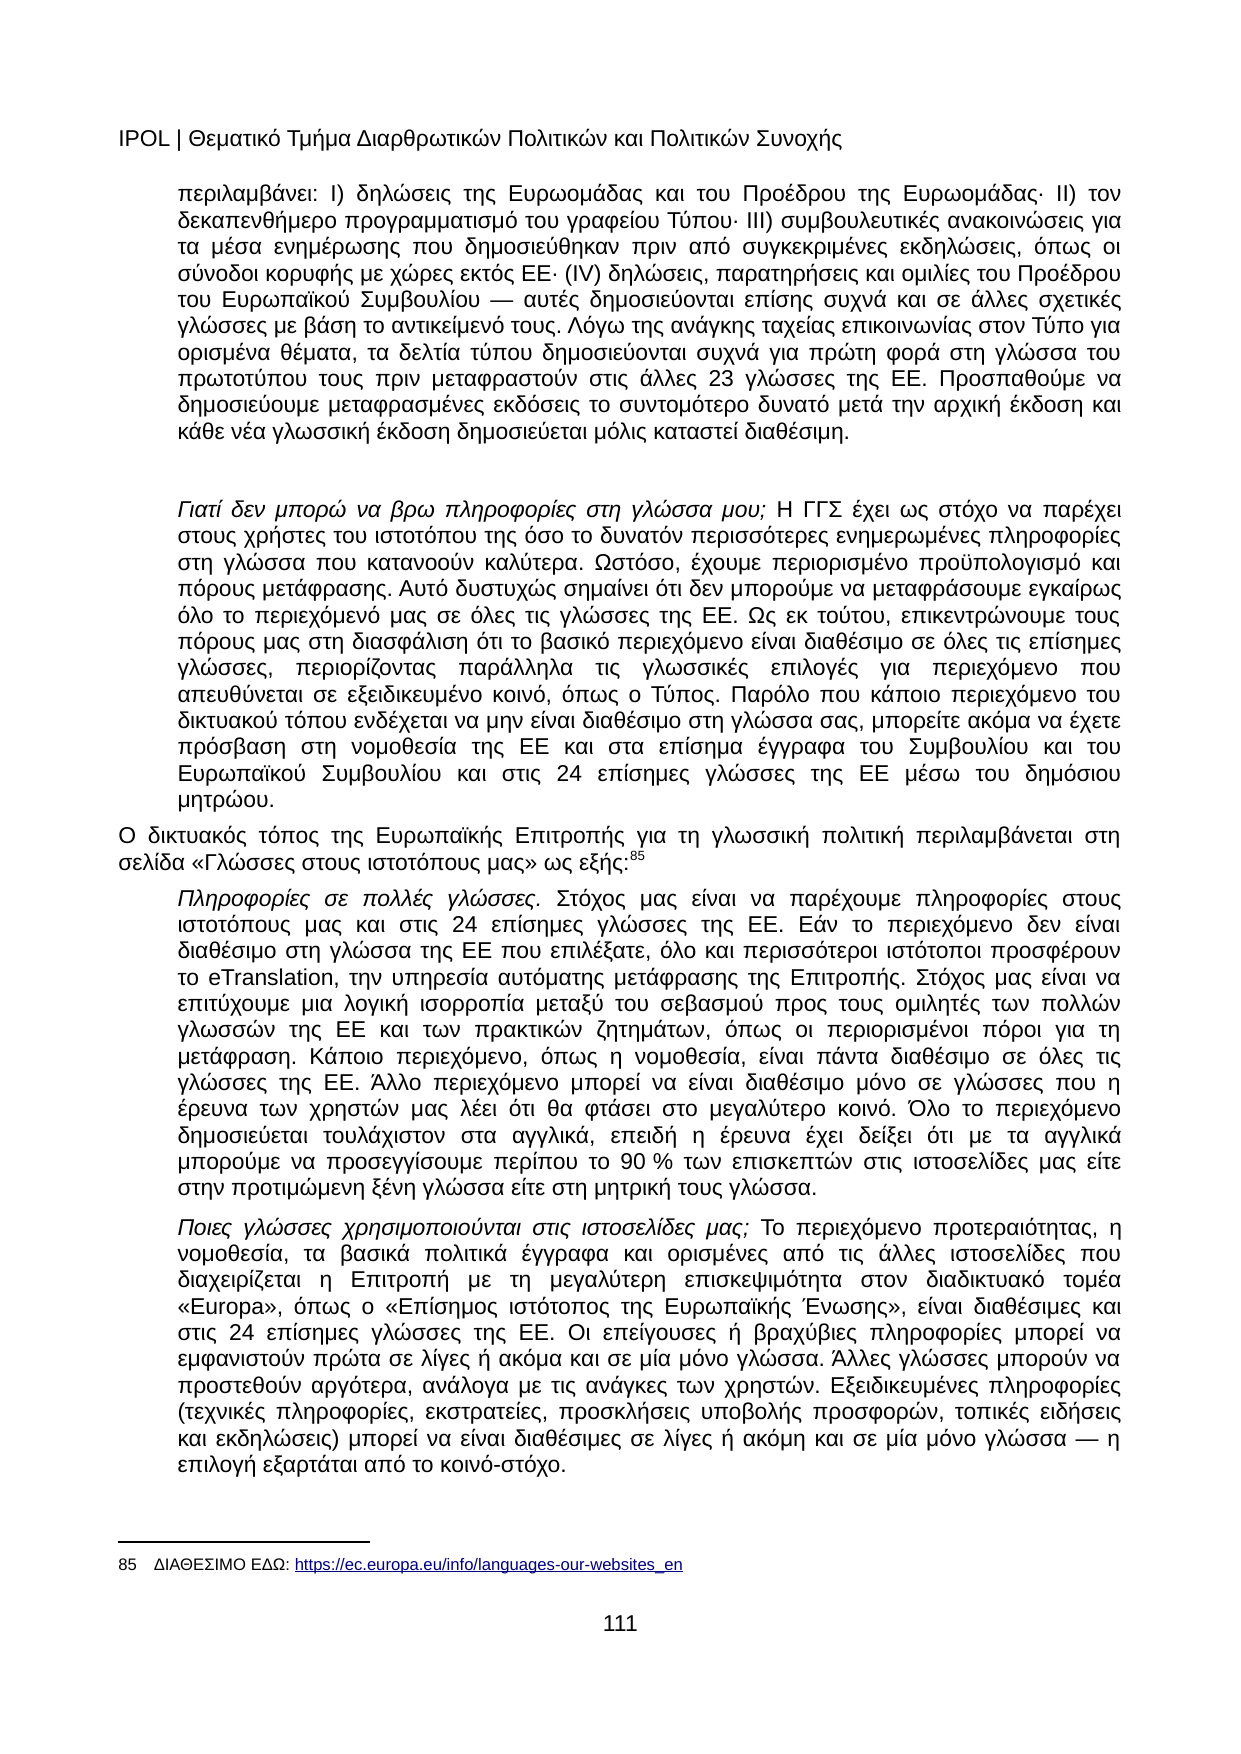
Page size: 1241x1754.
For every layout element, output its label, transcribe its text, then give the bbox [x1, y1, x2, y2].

text Ο δικτυακός τόπος της Ευρωπαϊκής Επιτροπής για τη γλωσσική πολιτική περιλαμβάνεται στη σελίδα «Γλώσσες στους ιστοτόπους μας» ως εξής: [118, 822, 1122, 875]
text Πληροφορίες σε πολλές γλώσσες. Στόχος μας είναι να παρέχουμε πληροφορίες στους ιστοτόπους μας και στις 24 επίσημες γλώσσες της ΕΕ. Εάν το περιεχόμενο δεν είναι διαθέσιμο στη γλώσσα της ΕΕ που επιλέξατε, όλο και περισσότεροι ιστότοποι προσφέρουν το eTranslation, την υπηρεσία αυτόματης μετάφρασης της Επιτροπής. Στόχος μας είναι να επιτύχουμε μια λογική ισορροπία μεταξύ του σεβασμού προς τους ομιλητές των πολλών γλωσσών της ΕΕ και των πρακτικών ζητημάτων, όπως οι περιορισμένοι πόροι για τη μετάφραση. Κάποιο περιεχόμενο, όπως η νομοθεσία, είναι πάντα διαθέσιμο σε όλες τις γλώσσες της ΕΕ. Άλλο περιεχόμενο μπορεί να είναι διαθέσιμο μόνο σε γλώσσες που η έρευνα των χρηστών μας λέει ότι θα φτάσει στο μεγαλύτερο κοινό. Όλο το περιεχόμενο δημοσιεύεται τουλάχιστον στα αγγλικά, επειδή η έρευνα έχει δείξει ότι με τα αγγλικά μπορούμε να προσεγγίσουμε περίπου το 90 % των επισκεπτών στις ιστοσελίδες μας είτε στην προτιμώμενη ξένη γλώσσα είτε στη μητρική τους γλώσσα. [177, 884, 1122, 1201]
text Ποιες γλώσσες χρησιμοποιούνται στις ιστοσελίδες μας; Το περιεχόμενο προτεραιότητας, η νομοθεσία, τα βασικά πολιτικά έγγραφα και ορισμένες από τις άλλες ιστοσελίδες που διαχειρίζεται η Επιτροπή με τη μεγαλύτερη επισκεψιμότητα στον διαδικτυακό τομέα «Europa», όπως ο «Επίσημος ιστότοπος της Ευρωπαϊκής Ένωσης», είναι διαθέσιμες και στις 24 επίσημες γλώσσες της ΕΕ. Οι επείγουσες ή βραχύβιες πληροφορίες μπορεί να εμφανιστούν πρώτα σε λίγες ή ακόμα και σε μία μόνο γλώσσα. Άλλες γλώσσες μπορούν να προστεθούν αργότερα, ανάλογα με τις ανάγκες των χρηστών. Εξειδικευμένες πληροφορίες (τεχνικές πληροφορίες, εκστρατείες, προσκλήσεις υποβολής προσφορών, τοπικές ειδήσεις και εκδηλώσεις) μπορεί να είναι διαθέσιμες σε λίγες ή ακόμη και σε μία μόνο γλώσσα — η επιλογή εξαρτάται από το κοινό-στόχο. [177, 1214, 1122, 1477]
text Γιατί δεν μπορώ να βρω πληροφορίες στη γλώσσα μου; Η ΓΓΣ έχει ως στόχο να παρέχει στους χρήστες του ιστοτόπου της όσο το δυνατόν περισσότερες ενημερωμένες πληροφορίες στη γλώσσα που κατανοούν καλύτερα. Ωστόσο, έχουμε περιορισμένο προϋπολογισμό και πόρους μετάφρασης. Αυτό δυστυχώς σημαίνει ότι δεν μπορούμε να μεταφράσουμε εγκαίρως όλο το περιεχόμενό μας σε όλες τις γλώσσες της ΕΕ. Ως εκ τούτου, επικεντρώνουμε τους πόρους μας στη διασφάλιση ότι το βασικό περιεχόμενο είναι διαθέσιμο σε όλες τις επίσημες γλώσσες, περιορίζοντας παράλληλα τις γλωσσικές επιλογές για περιεχόμενο που απευθύνεται σε εξειδικευμένο κοινό, όπως ο Τύπος. Παρόλο που κάποιο περιεχόμενο του δικτυακού τόπου ενδέχεται να μην είναι διαθέσιμο στη γλώσσα σας, μπορείτε ακόμα να έχετε πρόσβαση στη νομοθεσία της ΕΕ και στα επίσημα έγγραφα του Συμβουλίου και του Ευρωπαϊκού Συμβουλίου και στις 24 επίσημες γλώσσες της ΕΕ μέσω του δημόσιου μητρώου. [177, 496, 1122, 812]
text περιλαμβάνει: I) δηλώσεις της Ευρωομάδας και του Προέδρου της Ευρωομάδας· II) τον δεκαπενθήμερο προγραμματισμό του γραφείου Τύπου· III) συμβουλευτικές ανακοινώσεις για τα μέσα ενημέρωσης που δημοσιεύθηκαν πριν από συγκεκριμένες εκδηλώσεις, όπως οι σύνοδοι κορυφής με χώρες εκτός ΕΕ· (IV) δηλώσεις, παρατηρήσεις και ομιλίες του Προέδρου του Ευρωπαϊκού Συμβουλίου — αυτές δημοσιεύονται επίσης συχνά και σε άλλες σχετικές γλώσσες με βάση το αντικείμενό τους. Λόγω της ανάγκης ταχείας επικοινωνίας στον Τύπο για ορισμένα θέματα, τα δελτία τύπου δημοσιεύονται συχνά για πρώτη φορά στη γλώσσα του πρωτοτύπου τους πριν μεταφραστούν στις άλλες 23 γλώσσες της ΕΕ. Προσπαθούμε να δημοσιεύουμε μεταφρασμένες εκδόσεις το συντομότερο δυνατό μετά την αρχική έκδοση και κάθε νέα γλωσσική έκδοση δημοσιεύεται μόλις καταστεί διαθέσιμη. [177, 180, 1122, 444]
text ΔΙΑΘΕΣΙΜΟ ΕΔΩ: https://ec.europa.eu/info/languages-our-websites_en [118, 1554, 1122, 1573]
